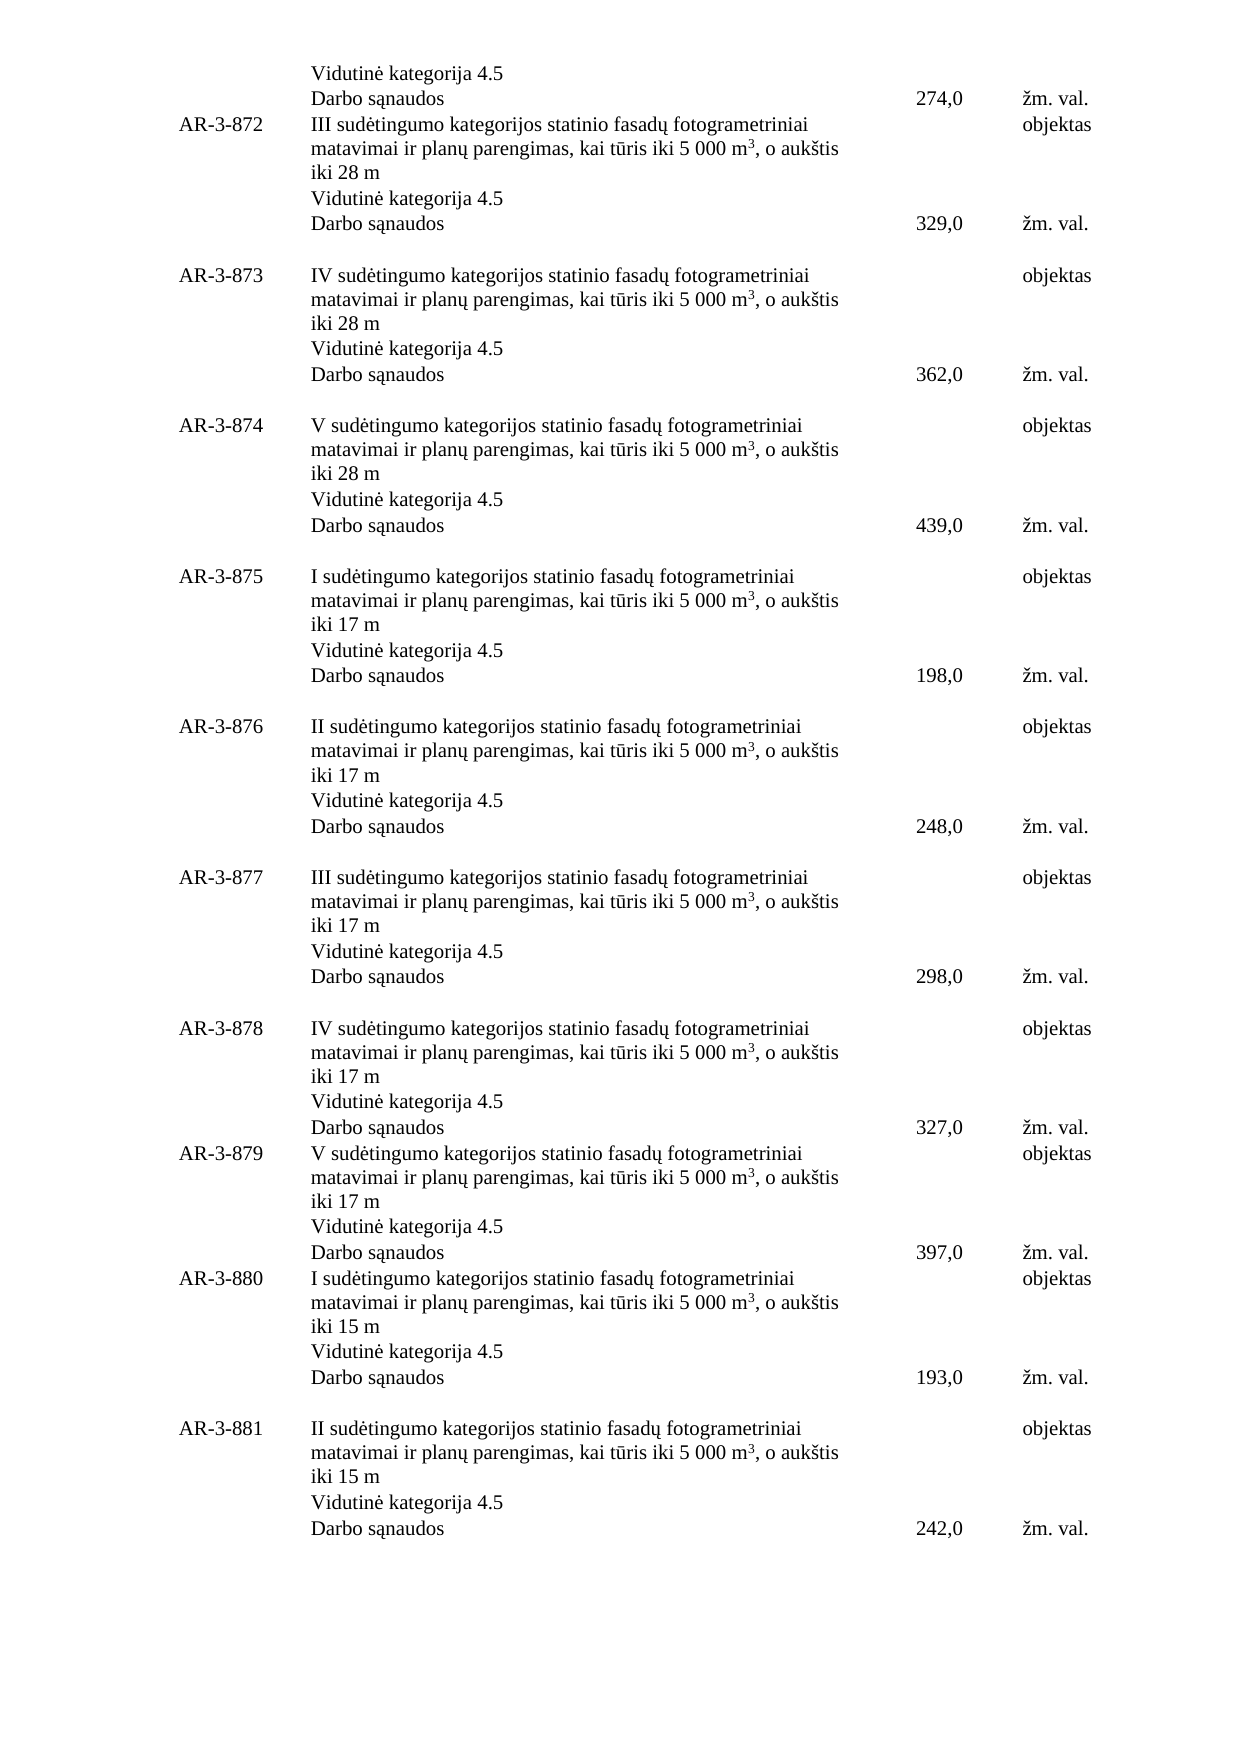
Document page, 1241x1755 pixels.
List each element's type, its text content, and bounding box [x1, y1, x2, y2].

table_cell žm. val. [1021, 963, 1181, 988]
table_cell [858, 1139, 1021, 1213]
table_cell AR-3-875 [177, 562, 309, 636]
table_cell Darbo sąnaudos [309, 963, 858, 988]
table_cell Darbo sąnaudos [309, 210, 858, 235]
table_cell žm. val. [1021, 1514, 1181, 1540]
table_cell [858, 110, 1021, 184]
table_cell [309, 1389, 858, 1415]
table_cell [177, 636, 309, 662]
table_cell žm. val. [1021, 511, 1181, 537]
table_cell 327,0 [858, 1114, 1021, 1139]
table_cell [1021, 184, 1181, 210]
table_cell [858, 537, 1021, 562]
table_cell [177, 210, 309, 235]
table_cell Darbo sąnaudos [309, 1514, 858, 1540]
table_cell AR-3-879 [177, 1139, 309, 1213]
table_cell [177, 1088, 309, 1113]
table_cell 198,0 [858, 662, 1021, 687]
table_cell [1021, 1389, 1181, 1415]
table_cell [177, 1239, 309, 1264]
table_cell Darbo sąnaudos [309, 360, 858, 386]
table_cell objektas [1021, 412, 1181, 485]
table_cell [309, 687, 858, 713]
table_cell [858, 636, 1021, 662]
table_cell [177, 1389, 309, 1415]
table_cell [858, 713, 1021, 787]
table_cell [1021, 537, 1181, 562]
table_cell [1021, 485, 1181, 511]
table_cell [858, 1389, 1021, 1415]
table_cell Vidutinė kategorija 4.5 [309, 184, 858, 210]
table_cell [1021, 787, 1181, 812]
table_cell [858, 386, 1021, 412]
table_cell [177, 386, 309, 412]
table_cell [177, 989, 309, 1014]
table_cell [177, 485, 309, 511]
table_cell žm. val. [1021, 1239, 1181, 1264]
table_cell [1021, 59, 1181, 85]
table_cell [1021, 1213, 1181, 1238]
table_cell Vidutinė kategorija 4.5 [309, 787, 858, 812]
table_cell AR-3-878 [177, 1014, 309, 1088]
table_cell V sudėtingumo kategorijos statinio fasadų fotogrametriniai matavimai ir planų parengimas, kai tūris iki 5 000 m3, o aukštis iki 28 m [309, 412, 858, 485]
table_cell [858, 485, 1021, 511]
table_cell [1021, 1338, 1181, 1363]
table_cell [177, 1338, 309, 1363]
table_cell [1021, 636, 1181, 662]
table_cell objektas [1021, 1264, 1181, 1338]
table_cell [177, 184, 309, 210]
table_cell Vidutinė kategorija 4.5 [309, 1088, 858, 1113]
table_cell [1021, 989, 1181, 1014]
table_cell [858, 787, 1021, 812]
table_cell žm. val. [1021, 85, 1181, 110]
table_cell [858, 1088, 1021, 1113]
table_cell 397,0 [858, 1239, 1021, 1264]
table_cell AR-3-874 [177, 412, 309, 485]
table_cell [177, 59, 309, 85]
table_cell [858, 1014, 1021, 1088]
table_cell [858, 562, 1021, 636]
table_cell [309, 235, 858, 261]
table_cell 439,0 [858, 511, 1021, 537]
table_cell Vidutinė kategorija 4.5 [309, 59, 858, 85]
table_cell II sudėtingumo kategorijos statinio fasadų fotogrametriniai matavimai ir planų parengimas, kai tūris iki 5 000 m3, o aukštis iki 17 m [309, 713, 858, 787]
table_cell [858, 261, 1021, 335]
table_cell [858, 335, 1021, 360]
table_cell [858, 864, 1021, 937]
table_cell [177, 511, 309, 537]
table_cell [858, 1415, 1021, 1488]
table_cell [858, 1338, 1021, 1363]
table_cell 248,0 [858, 812, 1021, 838]
table_cell [1021, 937, 1181, 963]
table_cell II sudėtingumo kategorijos statinio fasadų fotogrametriniai matavimai ir planų parengimas, kai tūris iki 5 000 m3, o aukštis iki 15 m [309, 1415, 858, 1488]
table_cell [177, 1213, 309, 1238]
table_cell objektas [1021, 562, 1181, 636]
table_cell Darbo sąnaudos [309, 662, 858, 687]
table_cell Darbo sąnaudos [309, 85, 858, 110]
table_cell 242,0 [858, 1514, 1021, 1540]
table_cell 274,0 [858, 85, 1021, 110]
table_cell 298,0 [858, 963, 1021, 988]
table_cell [177, 1540, 309, 1565]
table_cell [177, 787, 309, 812]
table_cell Vidutinė kategorija 4.5 [309, 636, 858, 662]
table_cell [858, 1540, 1021, 1565]
table_cell [858, 838, 1021, 863]
table_cell [177, 1489, 309, 1514]
table_cell IV sudėtingumo kategorijos statinio fasadų fotogrametriniai matavimai ir planų parengimas, kai tūris iki 5 000 m3, o aukštis iki 28 m [309, 261, 858, 335]
table_cell IV sudėtingumo kategorijos statinio fasadų fotogrametriniai matavimai ir planų parengimas, kai tūris iki 5 000 m3, o aukštis iki 17 m [309, 1014, 858, 1088]
table_cell Vidutinė kategorija 4.5 [309, 1338, 858, 1363]
table_cell [858, 235, 1021, 261]
table_cell [858, 1213, 1021, 1238]
table_cell Vidutinė kategorija 4.5 [309, 335, 858, 360]
table_cell Vidutinė kategorija 4.5 [309, 937, 858, 963]
table_cell [309, 386, 858, 412]
table_cell [1021, 1088, 1181, 1113]
table_cell [1021, 235, 1181, 261]
table_cell žm. val. [1021, 662, 1181, 687]
table_cell objektas [1021, 1415, 1181, 1488]
table_cell [309, 1540, 858, 1565]
table_cell [177, 235, 309, 261]
table_cell objektas [1021, 110, 1181, 184]
table_cell [177, 1514, 309, 1540]
table_cell žm. val. [1021, 1114, 1181, 1139]
table_cell [858, 989, 1021, 1014]
table_cell [309, 989, 858, 1014]
table_cell objektas [1021, 1139, 1181, 1213]
table_cell objektas [1021, 1014, 1181, 1088]
table_cell žm. val. [1021, 812, 1181, 838]
table_cell I sudėtingumo kategorijos statinio fasadų fotogrametriniai matavimai ir planų parengimas, kai tūris iki 5 000 m3, o aukštis iki 17 m [309, 562, 858, 636]
table_cell [177, 537, 309, 562]
table_cell AR-3-880 [177, 1264, 309, 1338]
table_cell [309, 838, 858, 863]
table_cell 193,0 [858, 1364, 1021, 1389]
table_cell [177, 937, 309, 963]
table_cell Darbo sąnaudos [309, 1114, 858, 1139]
table_cell AR-3-877 [177, 864, 309, 937]
table_cell Darbo sąnaudos [309, 511, 858, 537]
table_cell [858, 412, 1021, 485]
table_cell [1021, 386, 1181, 412]
table_cell [1021, 335, 1181, 360]
table_cell AR-3-881 [177, 1415, 309, 1488]
table_cell žm. val. [1021, 1364, 1181, 1389]
table_cell AR-3-872 [177, 110, 309, 184]
table_cell [177, 838, 309, 863]
table_cell [858, 184, 1021, 210]
table_cell objektas [1021, 261, 1181, 335]
table_cell žm. val. [1021, 360, 1181, 386]
table_cell Vidutinė kategorija 4.5 [309, 1213, 858, 1238]
table_cell Darbo sąnaudos [309, 1364, 858, 1389]
table_cell [177, 360, 309, 386]
table_cell 329,0 [858, 210, 1021, 235]
table_cell AR-3-873 [177, 261, 309, 335]
table_cell [177, 1364, 309, 1389]
table_cell [858, 1489, 1021, 1514]
table_cell [177, 335, 309, 360]
table_cell [1021, 1540, 1181, 1565]
table_cell [177, 662, 309, 687]
table_cell žm. val. [1021, 210, 1181, 235]
table_cell [309, 537, 858, 562]
table_cell 362,0 [858, 360, 1021, 386]
table_cell III sudėtingumo kategorijos statinio fasadų fotogrametriniai matavimai ir planų parengimas, kai tūris iki 5 000 m3, o aukštis iki 17 m [309, 864, 858, 937]
table_cell [177, 963, 309, 988]
table_cell [1021, 687, 1181, 713]
table_cell III sudėtingumo kategorijos statinio fasadų fotogrametriniai matavimai ir planų parengimas, kai tūris iki 5 000 m3, o aukštis iki 28 m [309, 110, 858, 184]
table_cell Darbo sąnaudos [309, 812, 858, 838]
table_cell [1021, 838, 1181, 863]
table_cell [177, 812, 309, 838]
table_cell [858, 687, 1021, 713]
table_cell Vidutinė kategorija 4.5 [309, 485, 858, 511]
table_cell objektas [1021, 864, 1181, 937]
table_cell [177, 85, 309, 110]
table_cell [858, 937, 1021, 963]
table_cell I sudėtingumo kategorijos statinio fasadų fotogrametriniai matavimai ir planų parengimas, kai tūris iki 5 000 m3, o aukštis iki 15 m [309, 1264, 858, 1338]
table_cell objektas [1021, 713, 1181, 787]
table_cell [177, 687, 309, 713]
table_cell Darbo sąnaudos [309, 1239, 858, 1264]
table_cell [1021, 1489, 1181, 1514]
table_cell [858, 1264, 1021, 1338]
table_cell [858, 59, 1021, 85]
table_cell AR-3-876 [177, 713, 309, 787]
table_cell V sudėtingumo kategorijos statinio fasadų fotogrametriniai matavimai ir planų parengimas, kai tūris iki 5 000 m3, o aukštis iki 17 m [309, 1139, 858, 1213]
table_cell Vidutinė kategorija 4.5 [309, 1489, 858, 1514]
table_cell [177, 1114, 309, 1139]
